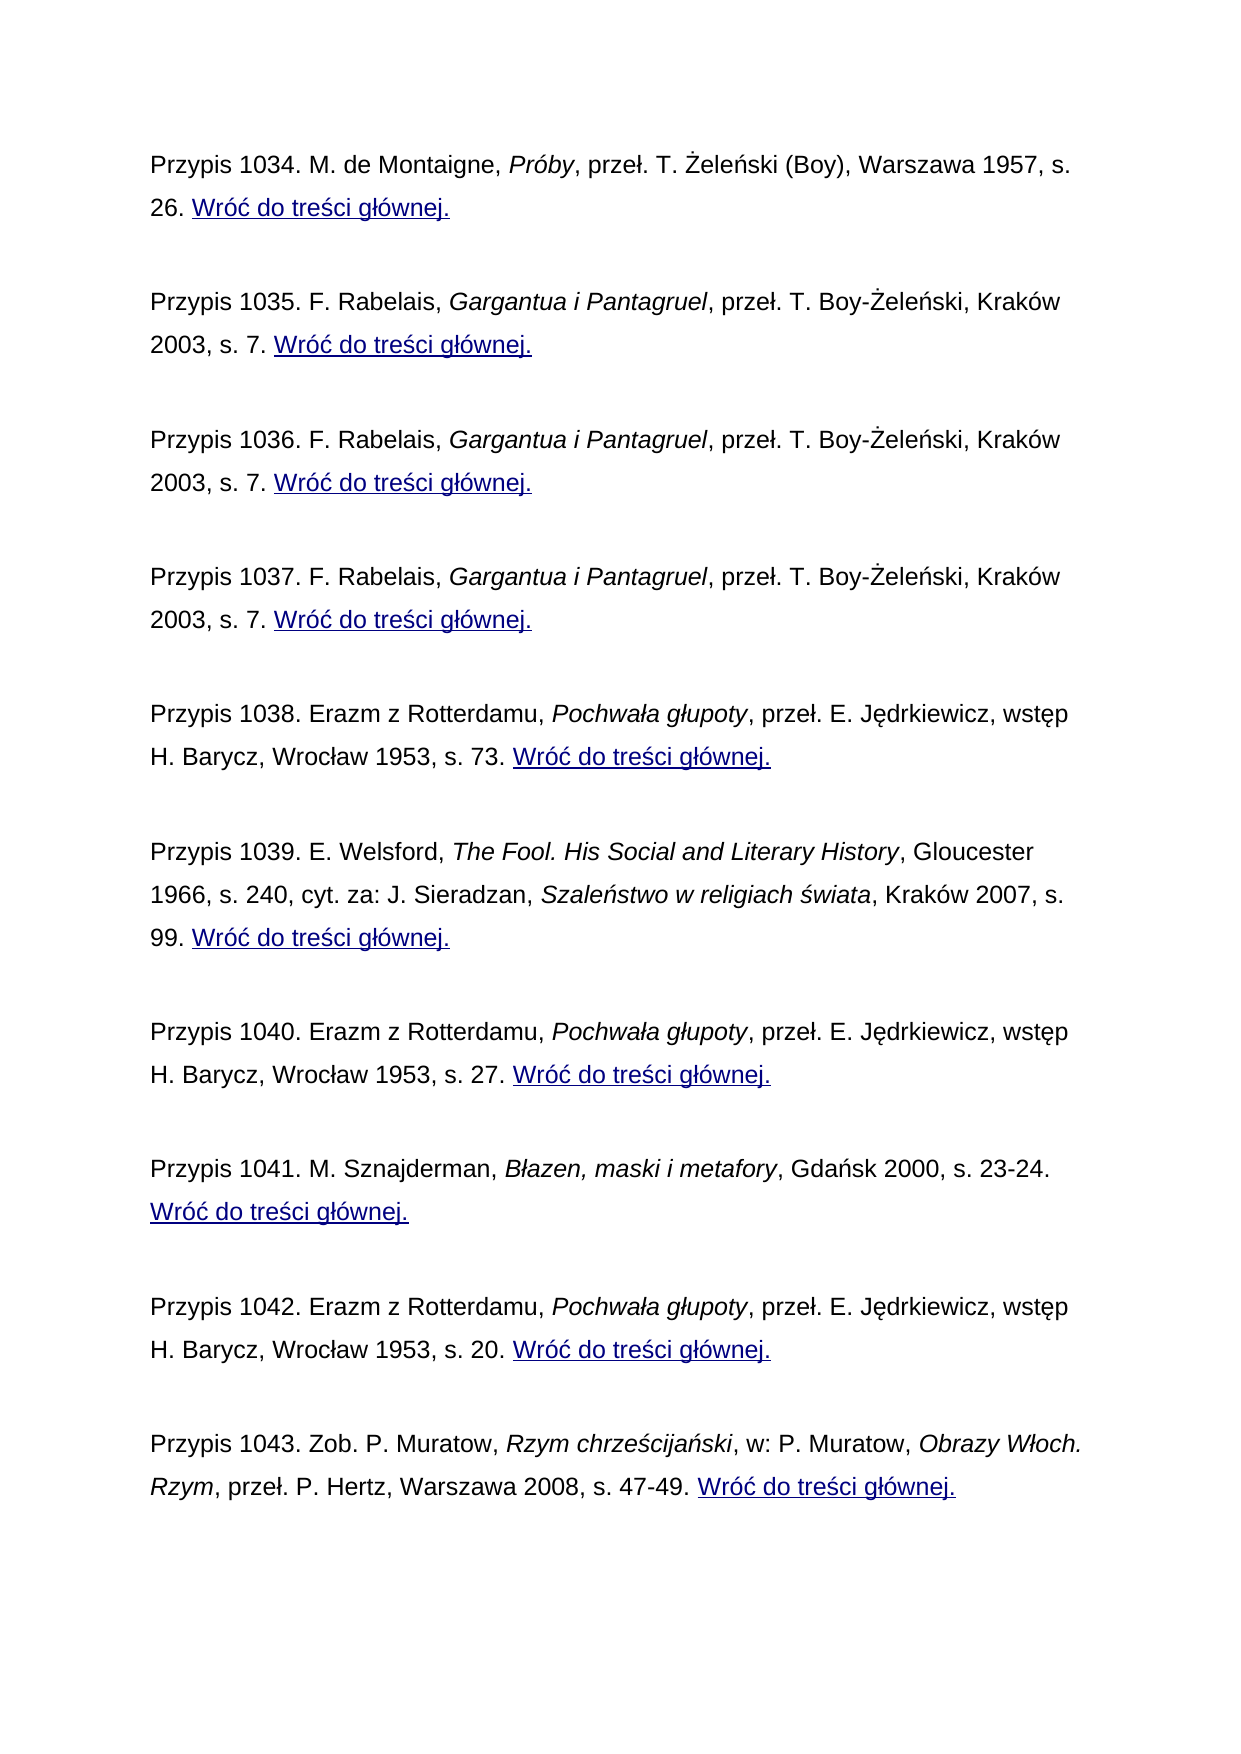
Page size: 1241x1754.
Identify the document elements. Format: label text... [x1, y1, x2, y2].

text Przypis 1042. Erazm z Rotterdamu, Pochwała głupoty, przeł. E. Jędrkiewicz, wstęp H. Barycz, Wrocław 1953, s. 20. Wróć do treści głównej. [150, 1291, 1090, 1363]
text Przypis 1036. F. Rabelais, Gargantua i Pantagruel, przeł. T. Boy-Żeleński, Kraków 2003, s. 7. Wróć do treści głównej. [150, 424, 1090, 496]
text Przypis 1041. M. Sznajderman, Błazen, maski i metafory, Gdańsk 2000, s. 23-24. Wróć do treści głównej. [150, 1154, 1090, 1226]
text Przypis 1034. M. de Montaigne, Próby, przeł. T. Żeleński (Boy), Warszawa 1957, s. 26. Wróć do treści głównej. [150, 150, 1090, 222]
text Przypis 1037. F. Rabelais, Gargantua i Pantagruel, przeł. T. Boy-Żeleński, Kraków 2003, s. 7. Wróć do treści głównej. [150, 562, 1090, 634]
text Przypis 1035. F. Rabelais, Gargantua i Pantagruel, przeł. T. Boy-Żeleński, Kraków 2003, s. 7. Wróć do treści głównej. [150, 287, 1090, 359]
text Przypis 1040. Erazm z Rotterdamu, Pochwała głupoty, przeł. E. Jędrkiewicz, wstęp H. Barycz, Wrocław 1953, s. 27. Wróć do treści głównej. [150, 1017, 1090, 1089]
text Przypis 1043. Zob. P. Muratow, Rzym chrześcijański, w: P. Muratow, Obrazy Włoch. Rzym, przeł. P. Hertz, Warszawa 2008, s. 47-49. Wróć do treści głównej. [150, 1429, 1090, 1501]
text Przypis 1038. Erazm z Rotterdamu, Pochwała głupoty, przeł. E. Jędrkiewicz, wstęp H. Barycz, Wrocław 1953, s. 73. Wróć do treści głównej. [150, 699, 1090, 771]
text Przypis 1039. E. Welsford, The Fool. His Social and Literary History, Gloucester 1966, s. 240, cyt. za: J. Sieradzan, Szaleństwo w religiach świata, Kraków 2007, s. 99. Wróć do treści głównej. [150, 836, 1090, 951]
